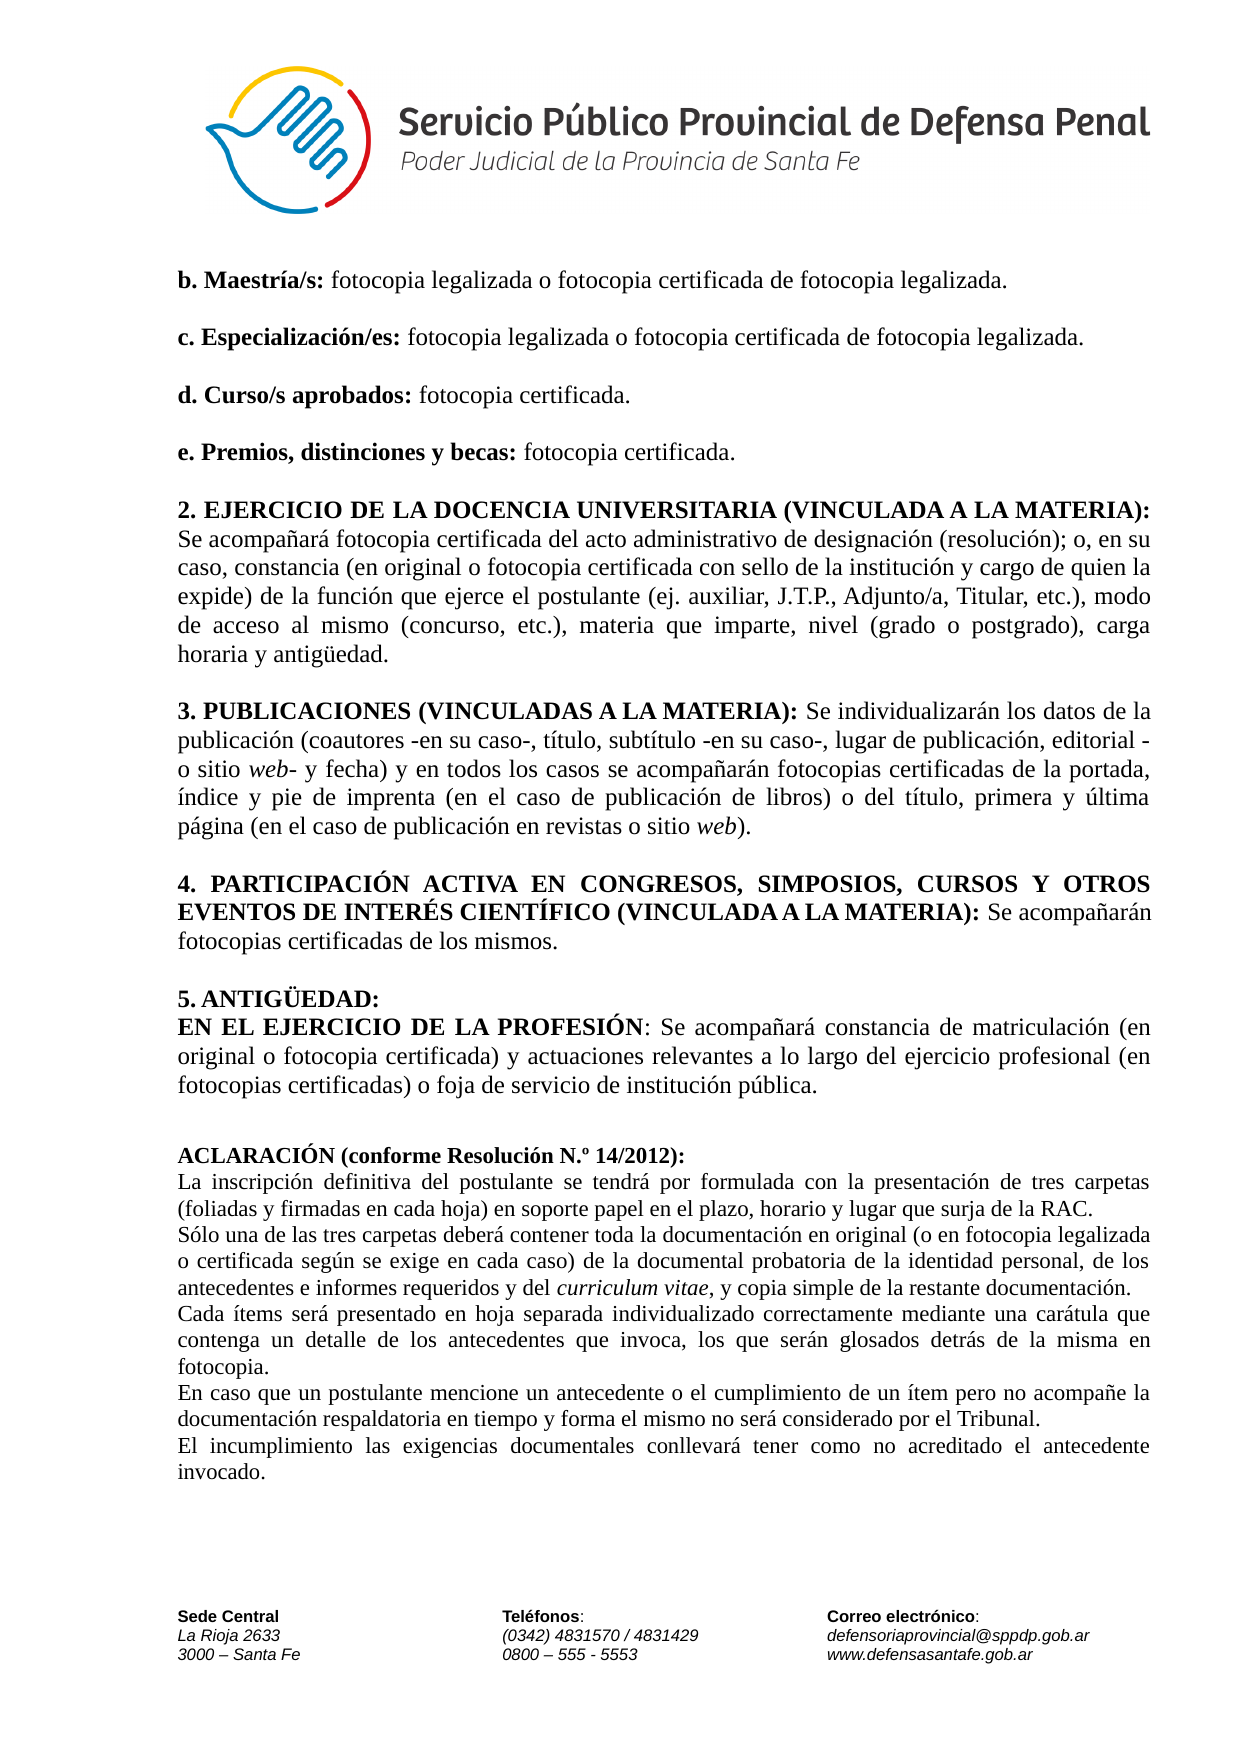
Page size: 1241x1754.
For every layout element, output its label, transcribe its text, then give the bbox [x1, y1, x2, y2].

picture [205, 131, 283, 214]
text El incumplimiento las exigencias documentales conllevará tener como no acreditado el antecedente invocado. [177, 1432, 1152, 1484]
text Sólo una de las tres carpetas deberá contener toda la documentación en original (o en fotocopia legalizada o certificada según se exige en cada caso) de la documental probatoria de la identidad personal, de los antecedentes e informes requeridos y del curriculum vitae, y copia simple de la restante documentación. [177, 1221, 1152, 1300]
text La inscripción definitiva del postulante se tendrá por formulada con la presentación de tres carpetas (foliadas y firmadas en cada hoja) en soporte papel en el plazo, horario y lugar que surja de la RAC. [177, 1168, 1152, 1221]
text c. Especialización/es: fotocopia legalizada o fotocopia certificada de fotocopia legalizada. [177, 322, 1152, 351]
text 2. EJERCICIO DE LA DOCENCIA UNIVERSITARIA (VINCULADA A LA MATERIA): Se acompañará fotocopia certificada del acto administrativo de designación (resolución); o, en su caso, constancia (en original o fotocopia certificada con sello de la institución y cargo de quien la expide) de la función que ejerce el postulante (ej. auxiliar, J.T.P., Adjunto/a, Titular, etc.), modo de acceso al mismo (concurso, etc.), materia que imparte, nivel (grado o postgrado), carga horaria y antigüedad. [177, 495, 1152, 667]
text 4. PARTICIPACIÓN ACTIVA EN CONGRESOS, SIMPOSIOS, CURSOS Y OTROS EVENTOS DE INTERÉS CIENTÍFICO (VINCULADA A LA MATERIA): Se acompañarán fotocopias certificadas de los mismos. [177, 869, 1152, 955]
text 3. PUBLICACIONES (VINCULADAS A LA MATERIA): Se individualizarán los datos de la publicación (coautores -en su caso-, título, subtítulo -en su caso-, lugar de publicación, editorial -o sitio web- y fecha) y en todos los casos se acompañarán fotocopias certificadas de la portada, índice y pie de imprenta (en el caso de publicación de libros) o del título, primera y última página (en el caso de publicación en revistas o sitio web). [177, 696, 1152, 840]
text e. Premios, distinciones y becas: fotocopia certificada. [177, 437, 1152, 466]
text b. Maestría/s: fotocopia legalizada o fotocopia certificada de fotocopia legalizada. [177, 265, 1152, 294]
list EN EL EJERCICIO DE LA PROFESIÓN: Se acompañará constancia de matriculación (en original o fotocopia certificada) y actuaciones relevantes a lo largo del ejercicio profesional (en fotocopias certificadas) o foja de servicio de institución pública. [177, 1012, 1152, 1099]
text Cada ítems será presentado en hoja separada individualizado correctamente mediante una carátula que contenga un detalle de los antecedentes que invoca, los que serán glosados detrás de la misma en fotocopia. [177, 1300, 1152, 1379]
text ACLARACIÓN (conforme Resolución N.º 14/2012): [177, 1142, 1152, 1168]
text En caso que un postulante mencione un antecedente o el cumplimiento de un ítem pero no acompañe la documentación respaldatoria en tiempo y forma el mismo no será considerado por el Tribunal. [177, 1379, 1152, 1432]
text 5. ANTIGÜEDAD: [177, 984, 1152, 1012]
picture [205, 66, 1151, 214]
text d. Curso/s aprobados: fotocopia certificada. [177, 380, 1152, 409]
